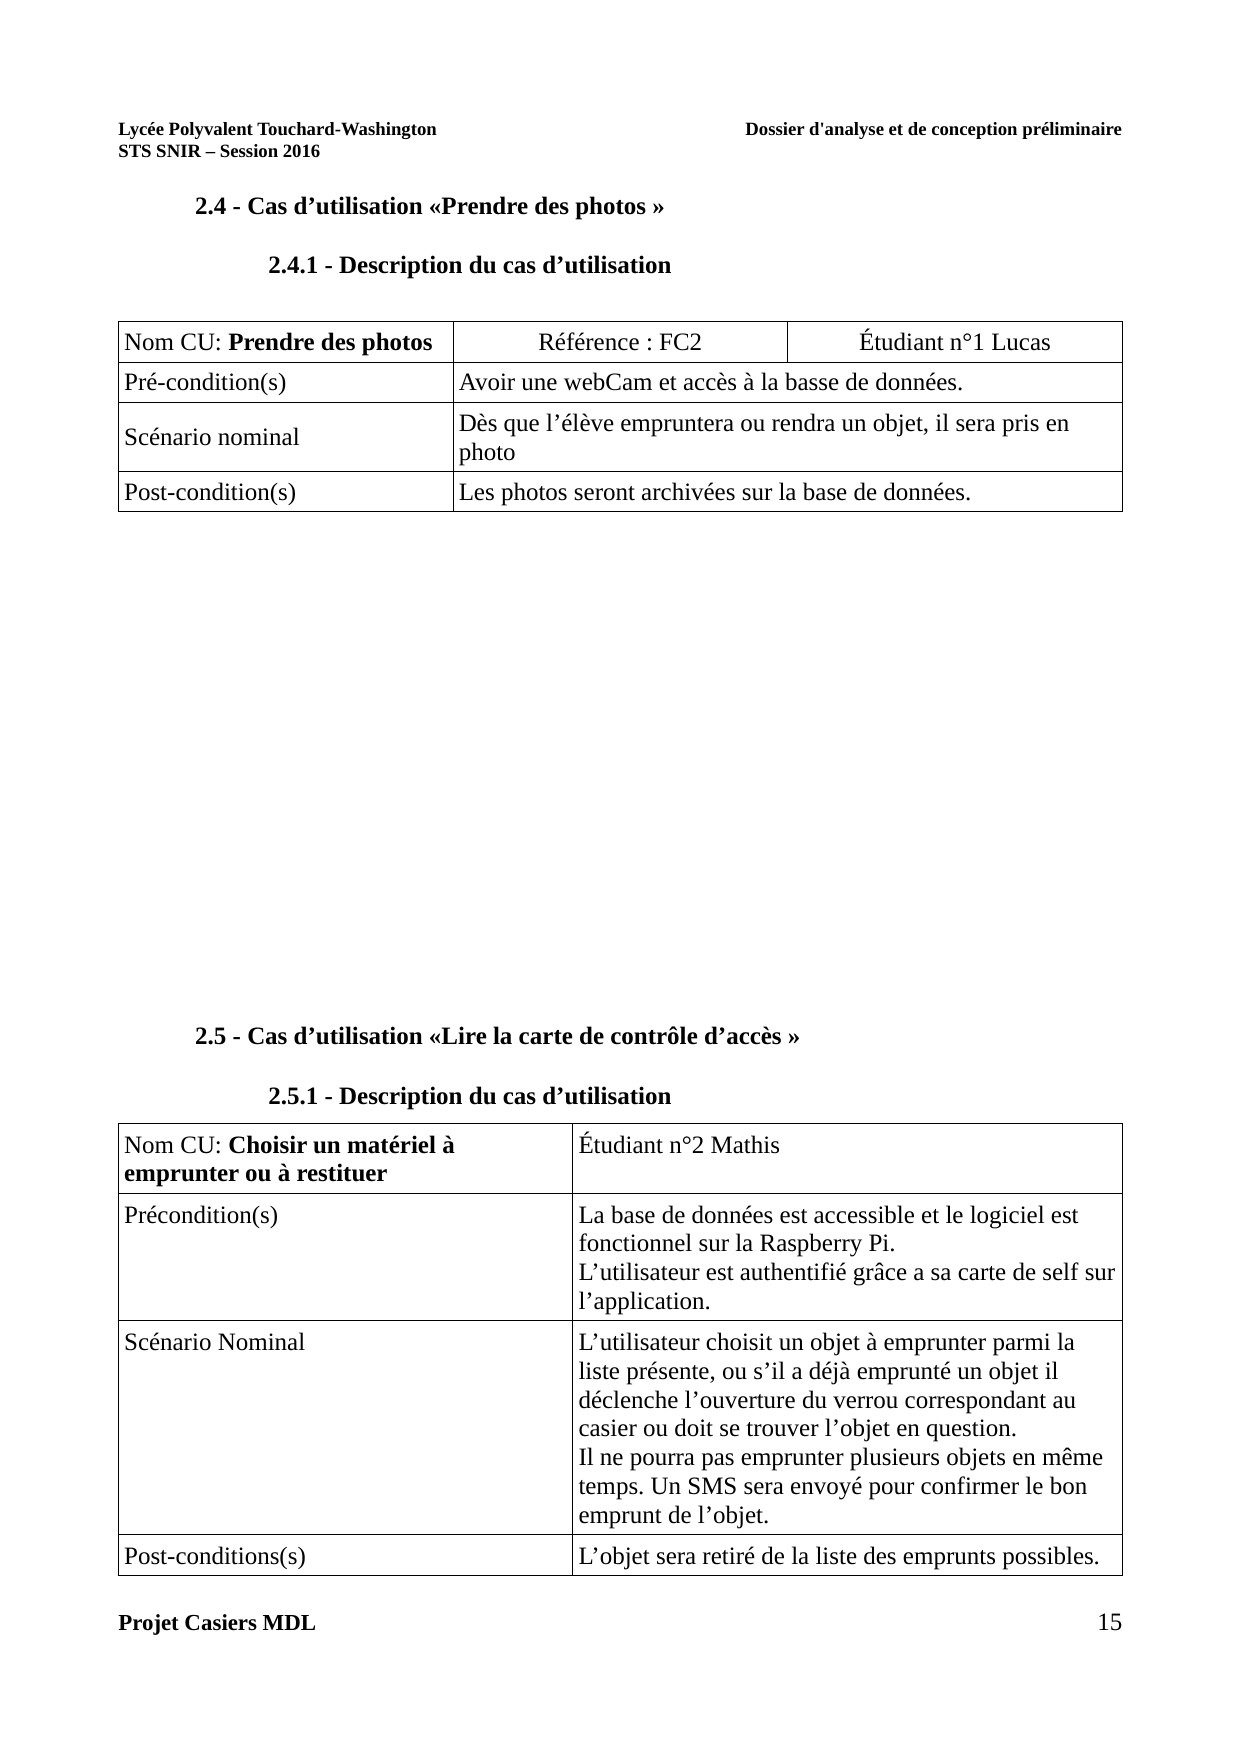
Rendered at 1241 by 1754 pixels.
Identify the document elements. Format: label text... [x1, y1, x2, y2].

table_cell Pré-condition(s) [119, 363, 453, 402]
table_cell Scénario nominal [119, 403, 453, 471]
table_header Nom CU: Prendre des photos [119, 322, 453, 362]
table_cell Avoir une webCam et accès à la basse de données. [454, 363, 1122, 402]
table_header Nom CU: Choisir un matériel à emprunter ou à restituer [119, 1124, 572, 1193]
subtitle 2.4.1 - Description du cas d’utilisation [118, 247, 1122, 280]
subtitle 2.4 - Cas d’utilisation «Prendre des photos » [195, 191, 1122, 219]
table_cell La base de données est accessible et le logiciel est fonctionnel sur la Raspberry Pi. L’utilisateur est authentifié grâce a sa carte de self sur l’application. [573, 1194, 1122, 1320]
table_cell Précondition(s) [119, 1194, 572, 1320]
subtitle 2.5 - Cas d’utilisation «Lire la carte de contrôle d’accès » [195, 1021, 1122, 1050]
subtitle 2.5.1 - Description du cas d’utilisation [118, 1077, 1122, 1110]
table_header Référence : FC2 [454, 322, 787, 362]
table_cell Scénario Nominal [119, 1321, 572, 1534]
table_cell Post-conditions(s) [119, 1535, 572, 1575]
table_header Étudiant n°2 Mathis [573, 1124, 1122, 1193]
table_cell L’utilisateur choisit un objet à emprunter parmi la liste présente, ou s’il a déjà emprunté un objet il déclenche l’ouverture du verrou correspondant au casier ou doit se trouver l’objet en question. Il ne pourra pas emprunter plusieurs objets en même temps. Un SMS sera envoyé pour confirmer le bon emprunt de l’objet. [573, 1321, 1122, 1534]
table_cell Dès que l’élève empruntera ou rendra un objet, il sera pris en photo [454, 403, 1122, 471]
table_cell Post-condition(s) [119, 472, 453, 511]
table_cell Les photos seront archivées sur la base de données. [454, 472, 1122, 511]
table_header Étudiant n°1 Lucas [788, 322, 1122, 362]
table_cell L’objet sera retiré de la liste des emprunts possibles. [573, 1535, 1122, 1575]
